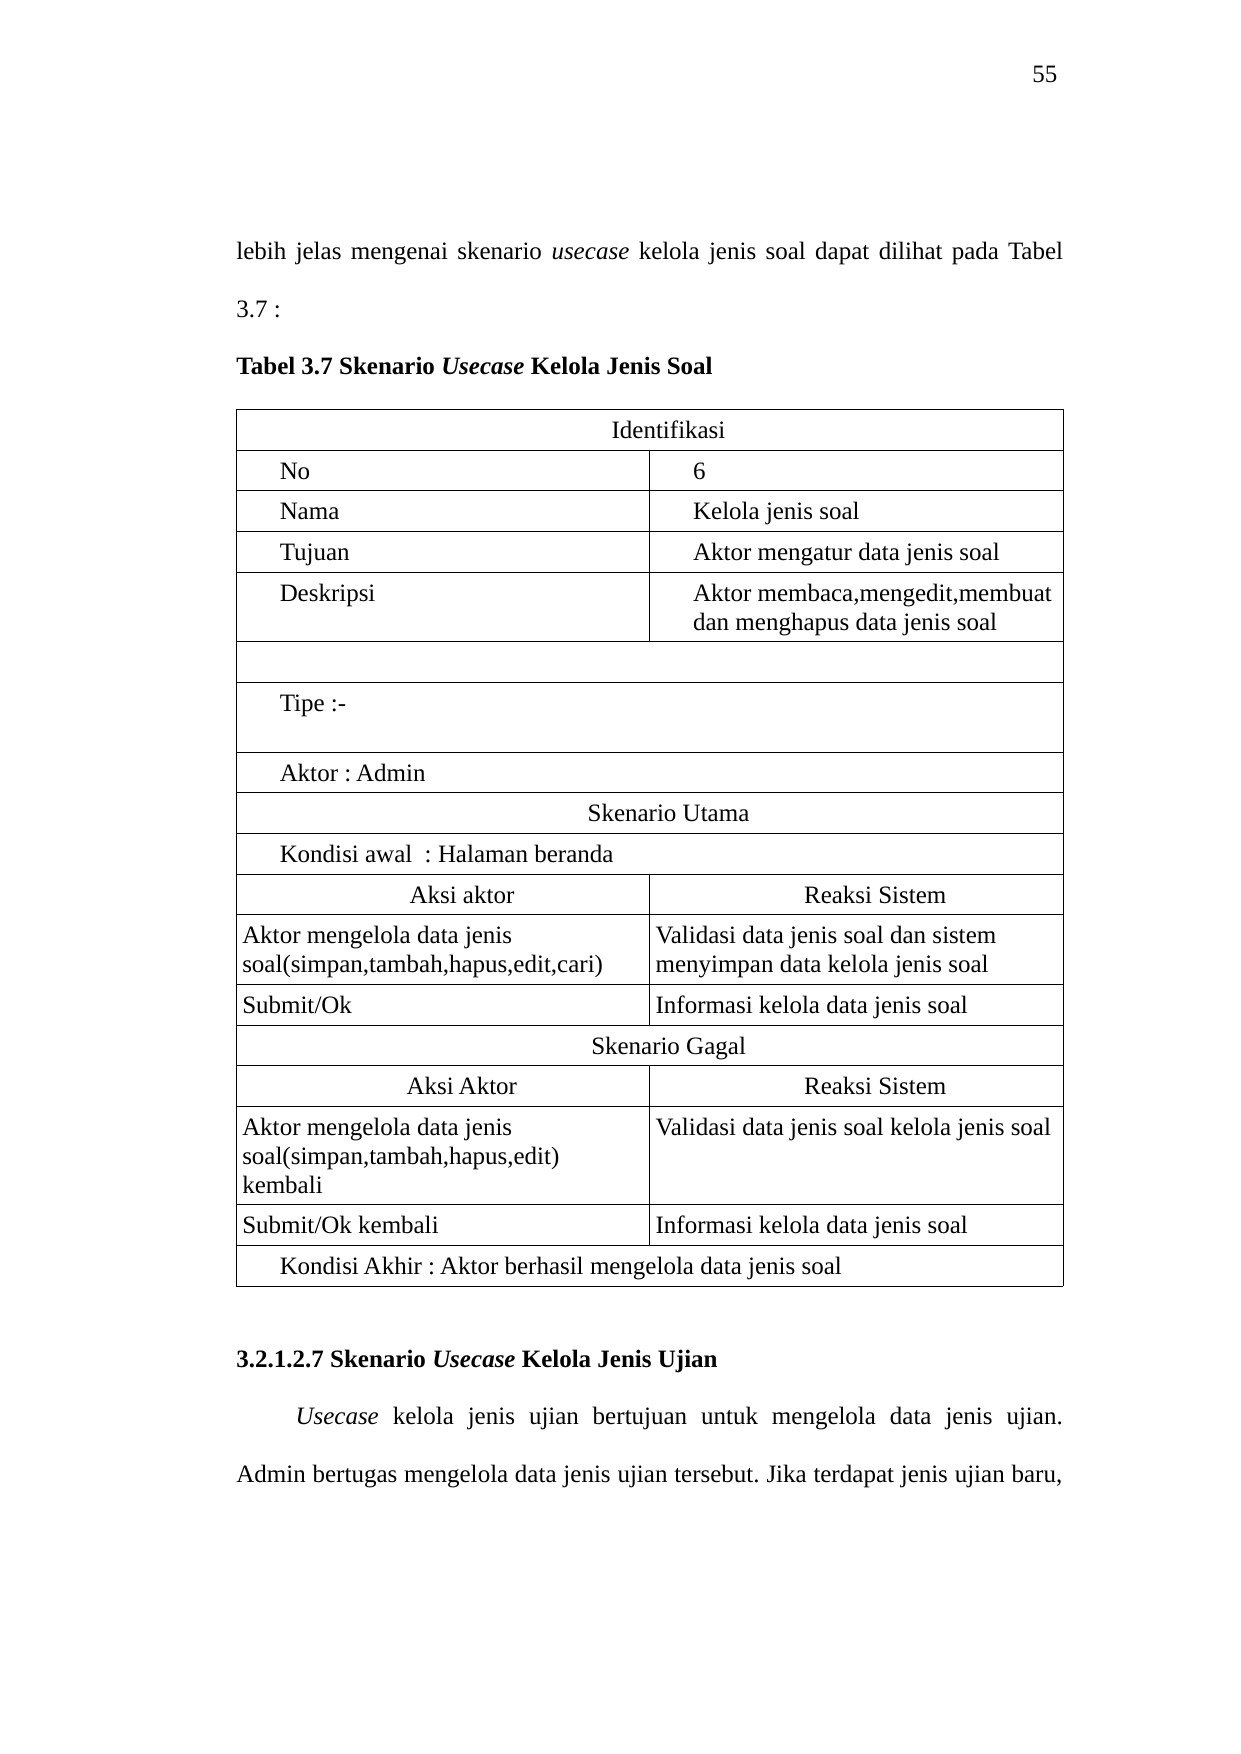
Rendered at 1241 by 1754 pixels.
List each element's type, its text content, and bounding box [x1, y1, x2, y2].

table_cell Kondisi Akhir : Aktor berhasil mengelola data jenis soal [237, 1246, 1063, 1286]
table_cell Deskripsi [237, 573, 649, 641]
table_cell Informasi kelola data jenis soal [650, 1205, 1063, 1245]
text Usecase kelola jenis ujian bertujuan untuk mengelola data jenis ujian. Admin bertugas mengelola data jenis ujian tersebut. Jika terdapat jenis ujian baru, [236, 1401, 1063, 1487]
table_cell Validasi data jenis soal dan sistem menyimpan data kelola jenis soal [650, 915, 1063, 984]
table_cell Aksi Aktor [237, 1066, 649, 1106]
table_header Identifikasi [237, 410, 1063, 449]
table_cell Aksi aktor [237, 875, 649, 914]
table_cell Informasi kelola data jenis soal [650, 985, 1063, 1024]
subtitle 3.2.1.2.7 Skenario Usecase Kelola Jenis Ujian [236, 1344, 1063, 1372]
table_cell 6 [650, 451, 1063, 490]
table_cell Submit/Ok kembali [237, 1205, 649, 1245]
table_cell Aktor : Admin [237, 753, 1063, 792]
table_cell Validasi data jenis soal kelola jenis soal [650, 1107, 1063, 1204]
table_cell Reaksi Sistem [650, 1066, 1063, 1106]
table_cell Skenario Utama [237, 793, 1063, 833]
table_cell Aktor mengatur data jenis soal [650, 532, 1063, 572]
table_cell Tujuan [237, 532, 649, 572]
text lebih jelas mengenai skenario usecase kelola jenis soal dapat dilihat pada Tabel 3.7 : [236, 236, 1063, 322]
table_cell Nama [237, 491, 649, 531]
text Tabel 3.7 Skenario Usecase Kelola Jenis Soal [236, 351, 1063, 380]
table_cell Reaksi Sistem [650, 875, 1063, 914]
table_cell Aktor mengelola data jenis soal(simpan,tambah,hapus,edit,cari) [237, 915, 649, 984]
table_cell Tipe :- [237, 683, 1063, 751]
table_cell Aktor mengelola data jenis soal(simpan,tambah,hapus,edit) kembali [237, 1107, 649, 1204]
table_cell Kondisi awal : Halaman beranda [237, 834, 1063, 873]
table_cell No [237, 451, 649, 490]
table_cell Kelola jenis soal [650, 491, 1063, 531]
table_cell Aktor membaca,mengedit,membuat dan menghapus data jenis soal [650, 573, 1063, 641]
table_cell Skenario Gagal [237, 1026, 1063, 1065]
table_cell [237, 642, 1063, 682]
table_cell Submit/Ok [237, 985, 649, 1024]
